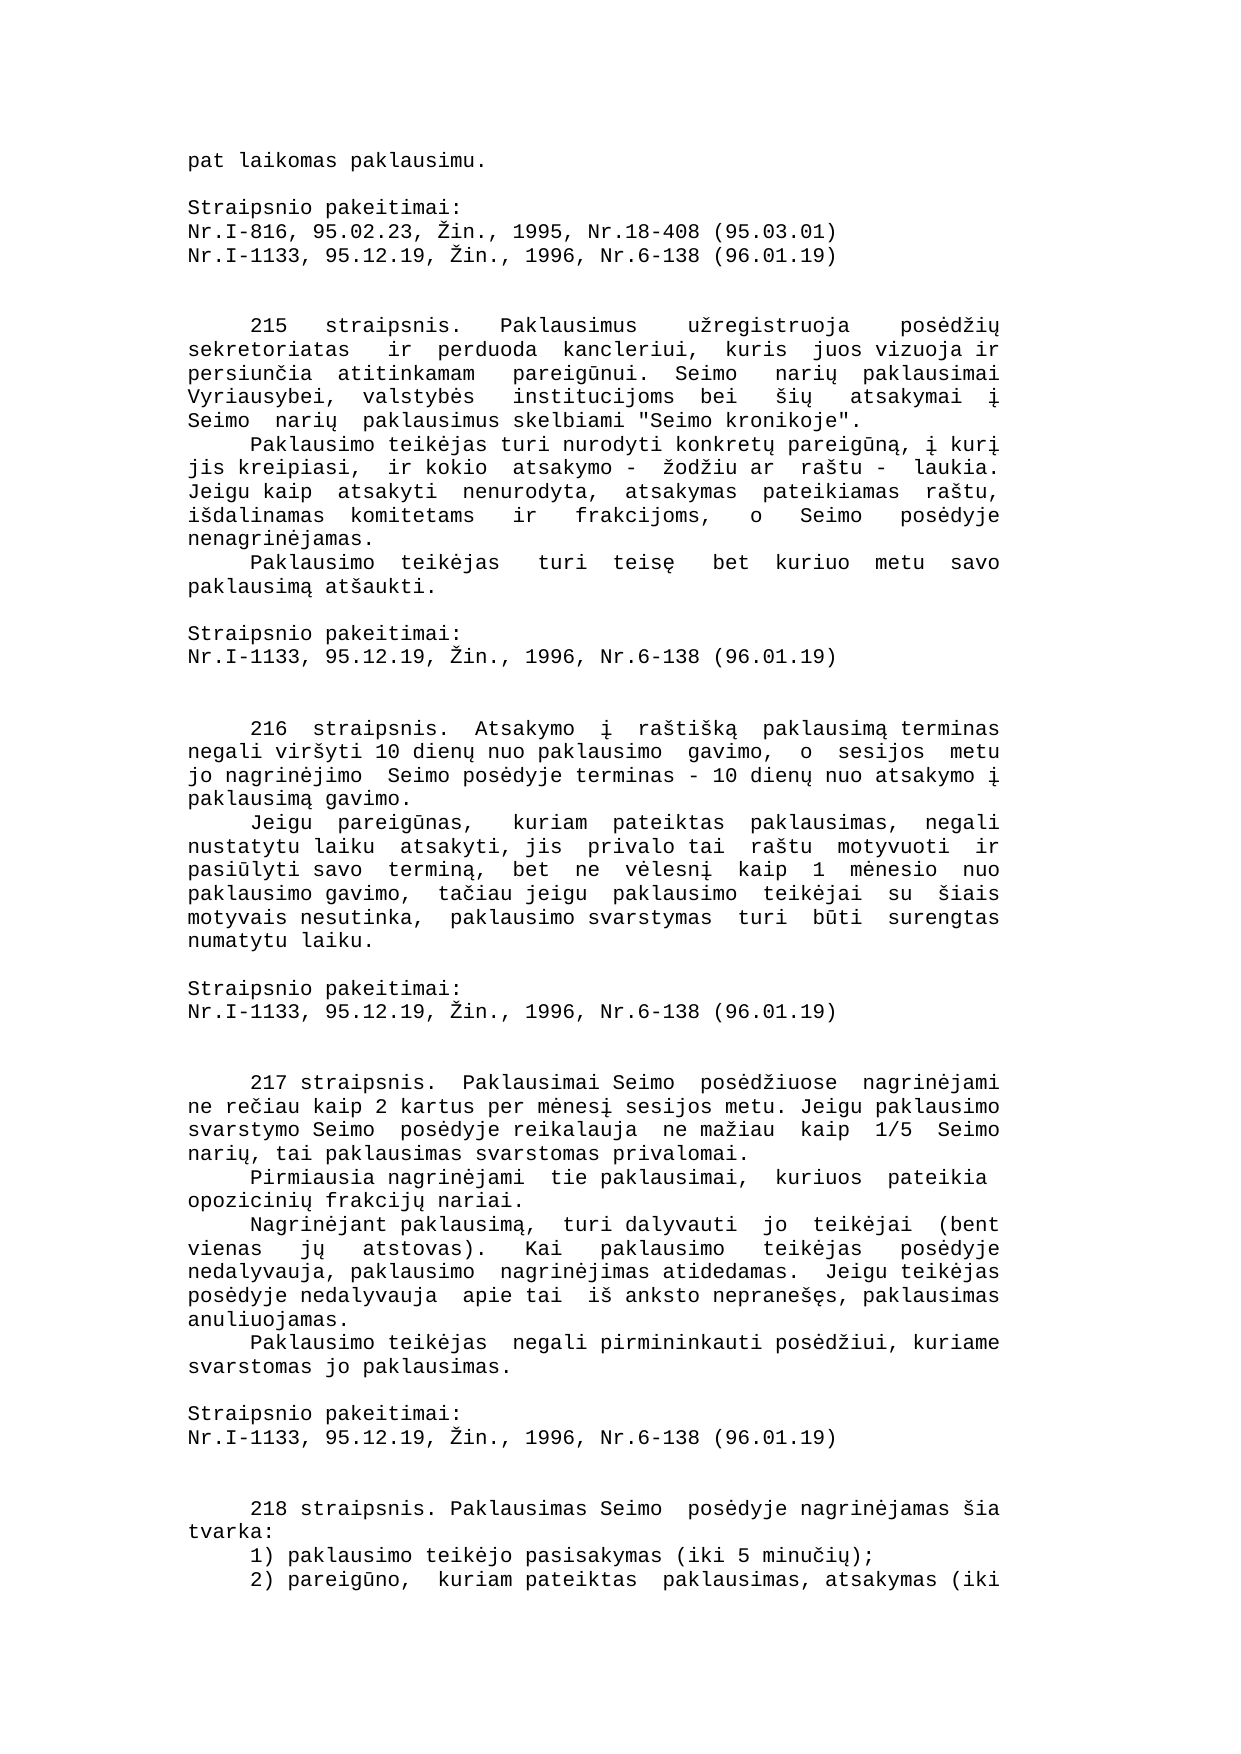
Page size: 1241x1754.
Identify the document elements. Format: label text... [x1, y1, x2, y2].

text jo nagrinėjimo Seimo posėdyje terminas - 10 dienų nuo atsakymo į [187, 765, 1053, 788]
text numatytu laiku. [187, 930, 1053, 954]
text Straipsnio pakeitimai: [187, 1403, 1053, 1427]
text Straipsnio pakeitimai: [187, 197, 1053, 221]
text Paklausimo teikėjas turi nurodyti konkretų pareigūną, į kurį [187, 434, 1053, 457]
text Nagrinėjant paklausimą, turi dalyvauti jo teikėjai (bent [187, 1214, 1053, 1238]
text persiunčia atitinkamam pareigūnui. Seimo narių paklausimai [187, 363, 1053, 386]
text Nr.I-1133, 95.12.19, Žin., 1996, Nr.6-138 (96.01.19) [187, 1427, 1053, 1451]
text Jeigu pareigūnas, kuriam pateiktas paklausimas, negali [187, 812, 1053, 836]
text Nr.I-816, 95.02.23, Žin., 1995, Nr.18-408 (95.03.01) [187, 221, 1053, 244]
text 215 straipsnis. Paklausimus užregistruoja posėdžių [187, 316, 1053, 339]
text Jeigu kaip atsakyti nenurodyta, atsakymas pateikiamas raštu, [187, 481, 1053, 505]
text sekretoriatas ir perduoda kancleriui, kuris juos vizuoja ir [187, 339, 1053, 363]
text 216 straipsnis. Atsakymo į raštišką paklausimą terminas [187, 717, 1053, 741]
text pasiūlyti savo terminą, bet ne vėlesnį kaip 1 mėnesio nuo [187, 859, 1053, 883]
text paklausimo gavimo, tačiau jeigu paklausimo teikėjai su šiais [187, 883, 1053, 907]
text narių, tai paklausimas svarstomas privalomai. [187, 1143, 1053, 1167]
text išdalinamas komitetams ir frakcijoms, o Seimo posėdyje [187, 505, 1053, 528]
text 1) paklausimo teikėjo pasisakymas (iki 5 minučių); [187, 1545, 1053, 1569]
text nenagrinėjamas. [187, 528, 1053, 552]
text nustatytu laiku atsakyti, jis privalo tai raštu motyvuoti ir [187, 836, 1053, 859]
text Seimo narių paklausimus skelbiami "Seimo kronikoje". [187, 410, 1053, 434]
text Paklausimo teikėjas turi teisę bet kuriuo metu savo [187, 552, 1053, 576]
text motyvais nesutinka, paklausimo svarstymas turi būti surengtas [187, 907, 1053, 930]
text Straipsnio pakeitimai: [187, 623, 1053, 647]
text svarstymo Seimo posėdyje reikalauja ne mažiau kaip 1/5 Seimo [187, 1119, 1053, 1143]
text 218 straipsnis. Paklausimas Seimo posėdyje nagrinėjamas šia [187, 1498, 1053, 1521]
text ne rečiau kaip 2 kartus per mėnesį sesijos metu. Jeigu paklausimo [187, 1096, 1053, 1119]
text paklausimą gavimo. [187, 788, 1053, 812]
text anuliuojamas. [187, 1309, 1053, 1332]
text Paklausimo teikėjas negali pirmininkauti posėdžiui, kuriame [187, 1332, 1053, 1356]
text svarstomas jo paklausimas. [187, 1356, 1053, 1379]
text Nr.I-1133, 95.12.19, Žin., 1996, Nr.6-138 (96.01.19) [187, 244, 1053, 268]
text vienas jų atstovas). Kai paklausimo teikėjas posėdyje [187, 1238, 1053, 1261]
text Pirmiausia nagrinėjami tie paklausimai, kuriuos pateikia [187, 1167, 1053, 1190]
text Vyriausybei, valstybės institucijoms bei šių atsakymai į [187, 386, 1053, 410]
text tvarka: [187, 1521, 1053, 1545]
text jis kreipiasi, ir kokio atsakymo - žodžiu ar raštu - laukia. [187, 457, 1053, 481]
text paklausimą atšaukti. [187, 576, 1053, 599]
text negali viršyti 10 dienų nuo paklausimo gavimo, o sesijos metu [187, 741, 1053, 765]
text Nr.I-1133, 95.12.19, Žin., 1996, Nr.6-138 (96.01.19) [187, 647, 1053, 670]
text pat laikomas paklausimu. [187, 150, 1053, 174]
text nedalyvauja, paklausimo nagrinėjimas atidedamas. Jeigu teikėjas [187, 1261, 1053, 1285]
text 217 straipsnis. Paklausimai Seimo posėdžiuose nagrinėjami [187, 1072, 1053, 1096]
text 2) pareigūno, kuriam pateiktas paklausimas, atsakymas (iki [187, 1569, 1053, 1592]
text opozicinių frakcijų nariai. [187, 1190, 1053, 1214]
text Nr.I-1133, 95.12.19, Žin., 1996, Nr.6-138 (96.01.19) [187, 1001, 1053, 1025]
text Straipsnio pakeitimai: [187, 978, 1053, 1001]
text posėdyje nedalyvauja apie tai iš anksto nepranešęs, paklausimas [187, 1285, 1053, 1309]
